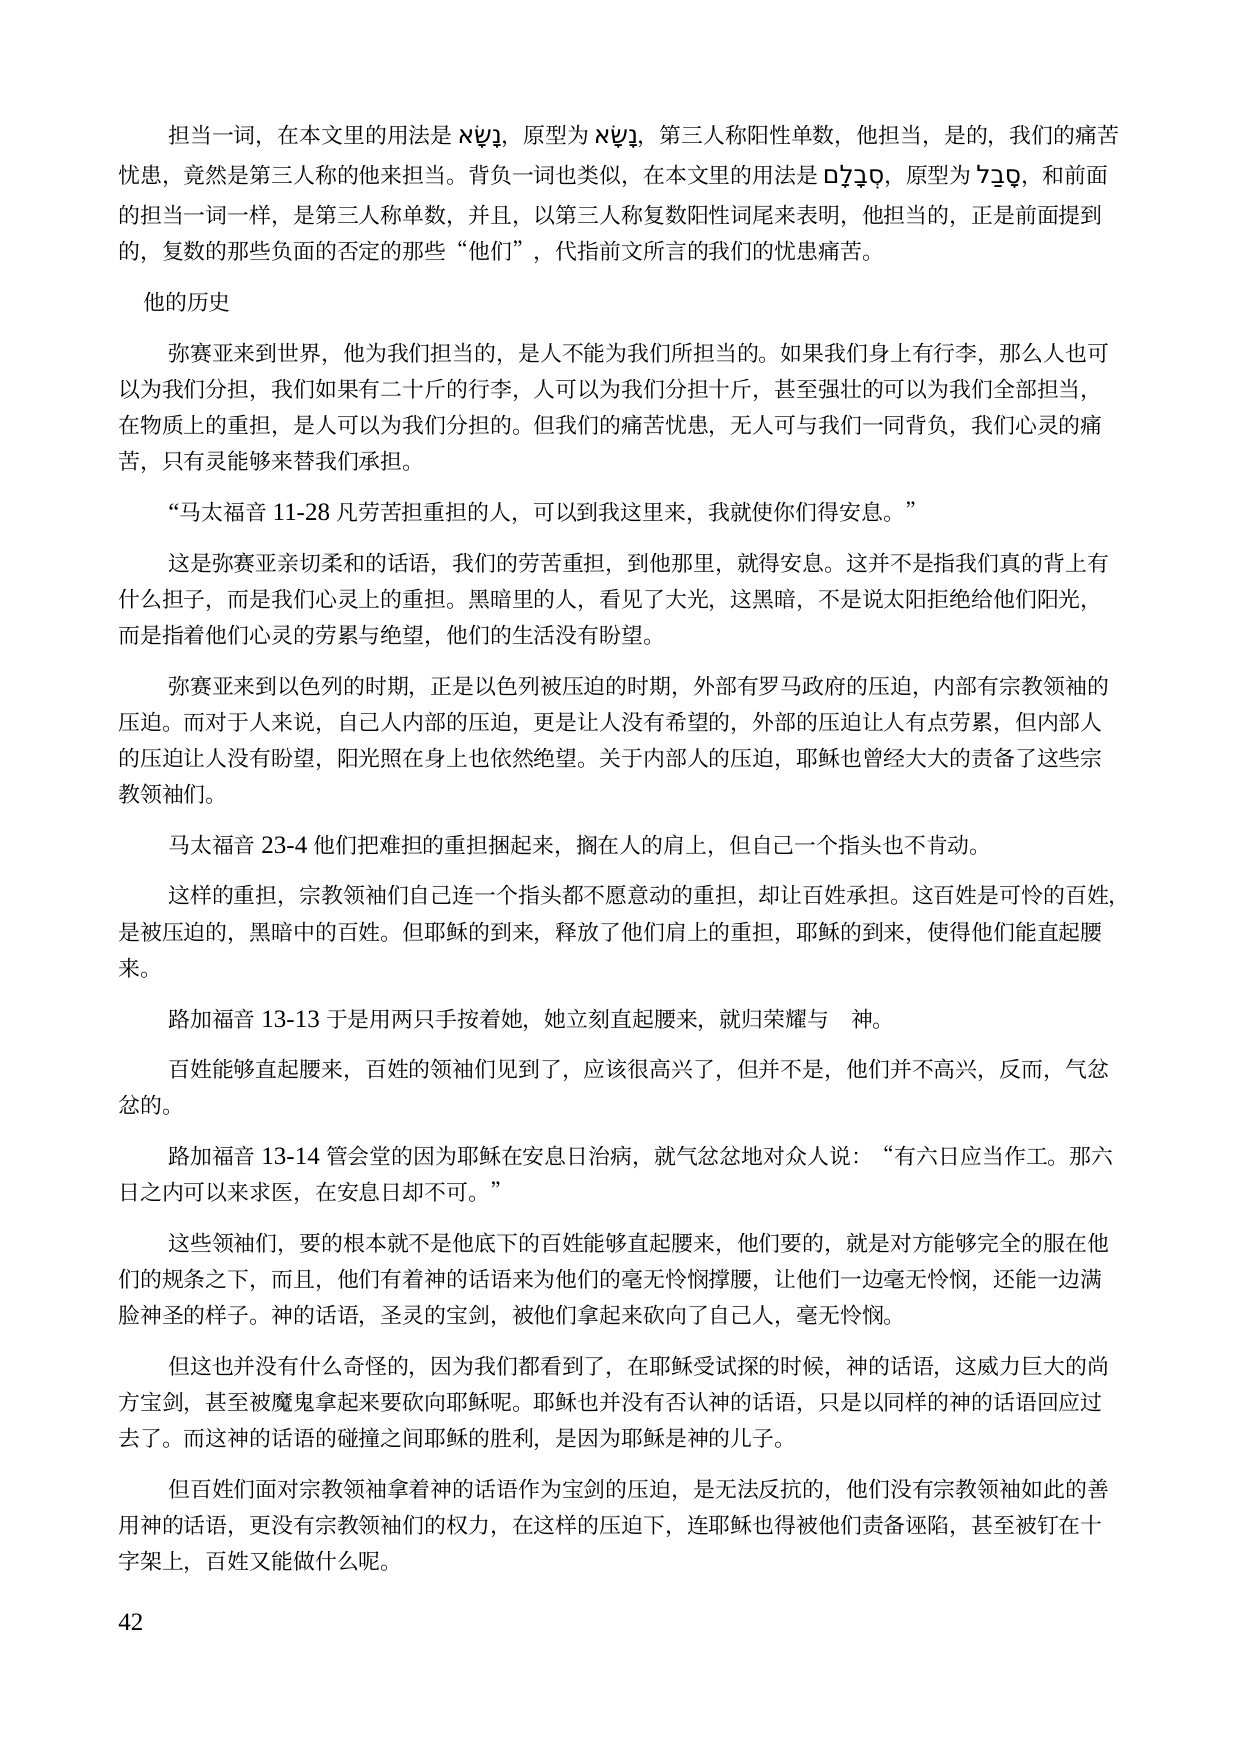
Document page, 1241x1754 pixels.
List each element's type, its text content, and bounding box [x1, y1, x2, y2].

text 这是弥赛亚亲切柔和的话语，我们的劳苦重担，到他那里，就得安息。这并不是指我们真的背上有什么担子，而是我们心灵上的重担。黑暗里的人，看见了大光，这黑暗，不是说太阳拒绝给他们阳光，而是指着他们心灵的劳累与绝望，他们的生活没有盼望。 [118, 546, 1122, 649]
text 弥赛亚来到世界，他为我们担当的，是人不能为我们所担当的。如果我们身上有行李，那么人也可以为我们分担，我们如果有二十斤的行李，人可以为我们分担十斤，甚至强壮的可以为我们全部担当，在物质上的重担，是人可以为我们分担的。但我们的痛苦忧患，无人可与我们一同背负，我们心灵的痛苦，只有灵能够来替我们承担。 [118, 336, 1122, 476]
text 但这也并没有什么奇怪的，因为我们都看到了，在耶稣受试探的时候，神的话语，这威力巨大的尚方宝剑，甚至被魔鬼拿起来要砍向耶稣呢。耶稣也并没有否认神的话语，只是以同样的神的话语回应过去了。而这神的话语的碰撞之间耶稣的胜利，是因为耶稣是神的儿子。 [118, 1349, 1122, 1453]
text 担当一词，在本文里的用法是נָשָׂא，原型为נָשָׂא，第三人称阳性单数，他担当，是的，我们的痛苦忧患，竟然是第三人称的他来担当。背负一词也类似，在本文里的用法是סְבָלָם，原型为סָבַל，和前面的担当一词一样，是第三人称单数，并且，以第三人称复数阳性词尾来表明，他担当的，正是前面提到的，复数的那些负面的否定的那些“他们”，代指前文所言的我们的忧患痛苦。 [118, 118, 1122, 266]
text 马太福音 23-4 他们把难担的重担捆起来，搁在人的肩上，但自己一个指头也不肯动。 [118, 828, 1122, 859]
text 但百姓们面对宗教领袖拿着神的话语作为宝剑的压迫，是无法反抗的，他们没有宗教领袖如此的善用神的话语，更没有宗教领袖们的权力，在这样的压迫下，连耶稣也得被他们责备诬陷，甚至被钉在十字架上，百姓又能做什么呢。 [118, 1472, 1122, 1576]
text 他的历史 [118, 285, 1122, 317]
text 这样的重担，宗教领袖们自己连一个指头都不愿意动的重担，却让百姓承担。这百姓是可怜的百姓，是被压迫的，黑暗中的百姓。但耶稣的到来，释放了他们肩上的重担，耶稣的到来，使得他们能直起腰来。 [118, 879, 1122, 982]
text 路加福音 13-13 于是用两只手按着她，她立刻直起腰来，就归荣耀与 神。 [118, 1002, 1122, 1033]
text 弥赛亚来到以色列的时期，正是以色列被压迫的时期，外部有罗马政府的压迫，内部有宗教领袖的压迫。而对于人来说，自己人内部的压迫，更是让人没有希望的，外部的压迫让人有点劳累，但内部人的压迫让人没有盼望，阳光照在身上也依然绝望。关于内部人的压迫，耶稣也曾经大大的责备了这些宗教领袖们。 [118, 669, 1122, 809]
text 路加福音 13-14 管会堂的因为耶稣在安息日治病，就气忿忿地对众人说：“有六日应当作工。那六日之内可以来求医，在安息日却不可。” [118, 1139, 1122, 1207]
text 百姓能够直起腰来，百姓的领袖们见到了，应该很高兴了，但并不是，他们并不高兴，反而，气忿忿的。 [118, 1052, 1122, 1120]
text “马太福音 11-28 凡劳苦担重担的人，可以到我这里来，我就使你们得安息。” [118, 495, 1122, 527]
text 这些领袖们，要的根本就不是他底下的百姓能够直起腰来，他们要的，就是对方能够完全的服在他们的规条之下，而且，他们有着神的话语来为他们的毫无怜悯撑腰，让他们一边毫无怜悯，还能一边满脸神圣的样子。神的话语，圣灵的宝剑，被他们拿起来砍向了自己人，毫无怜悯。 [118, 1226, 1122, 1330]
